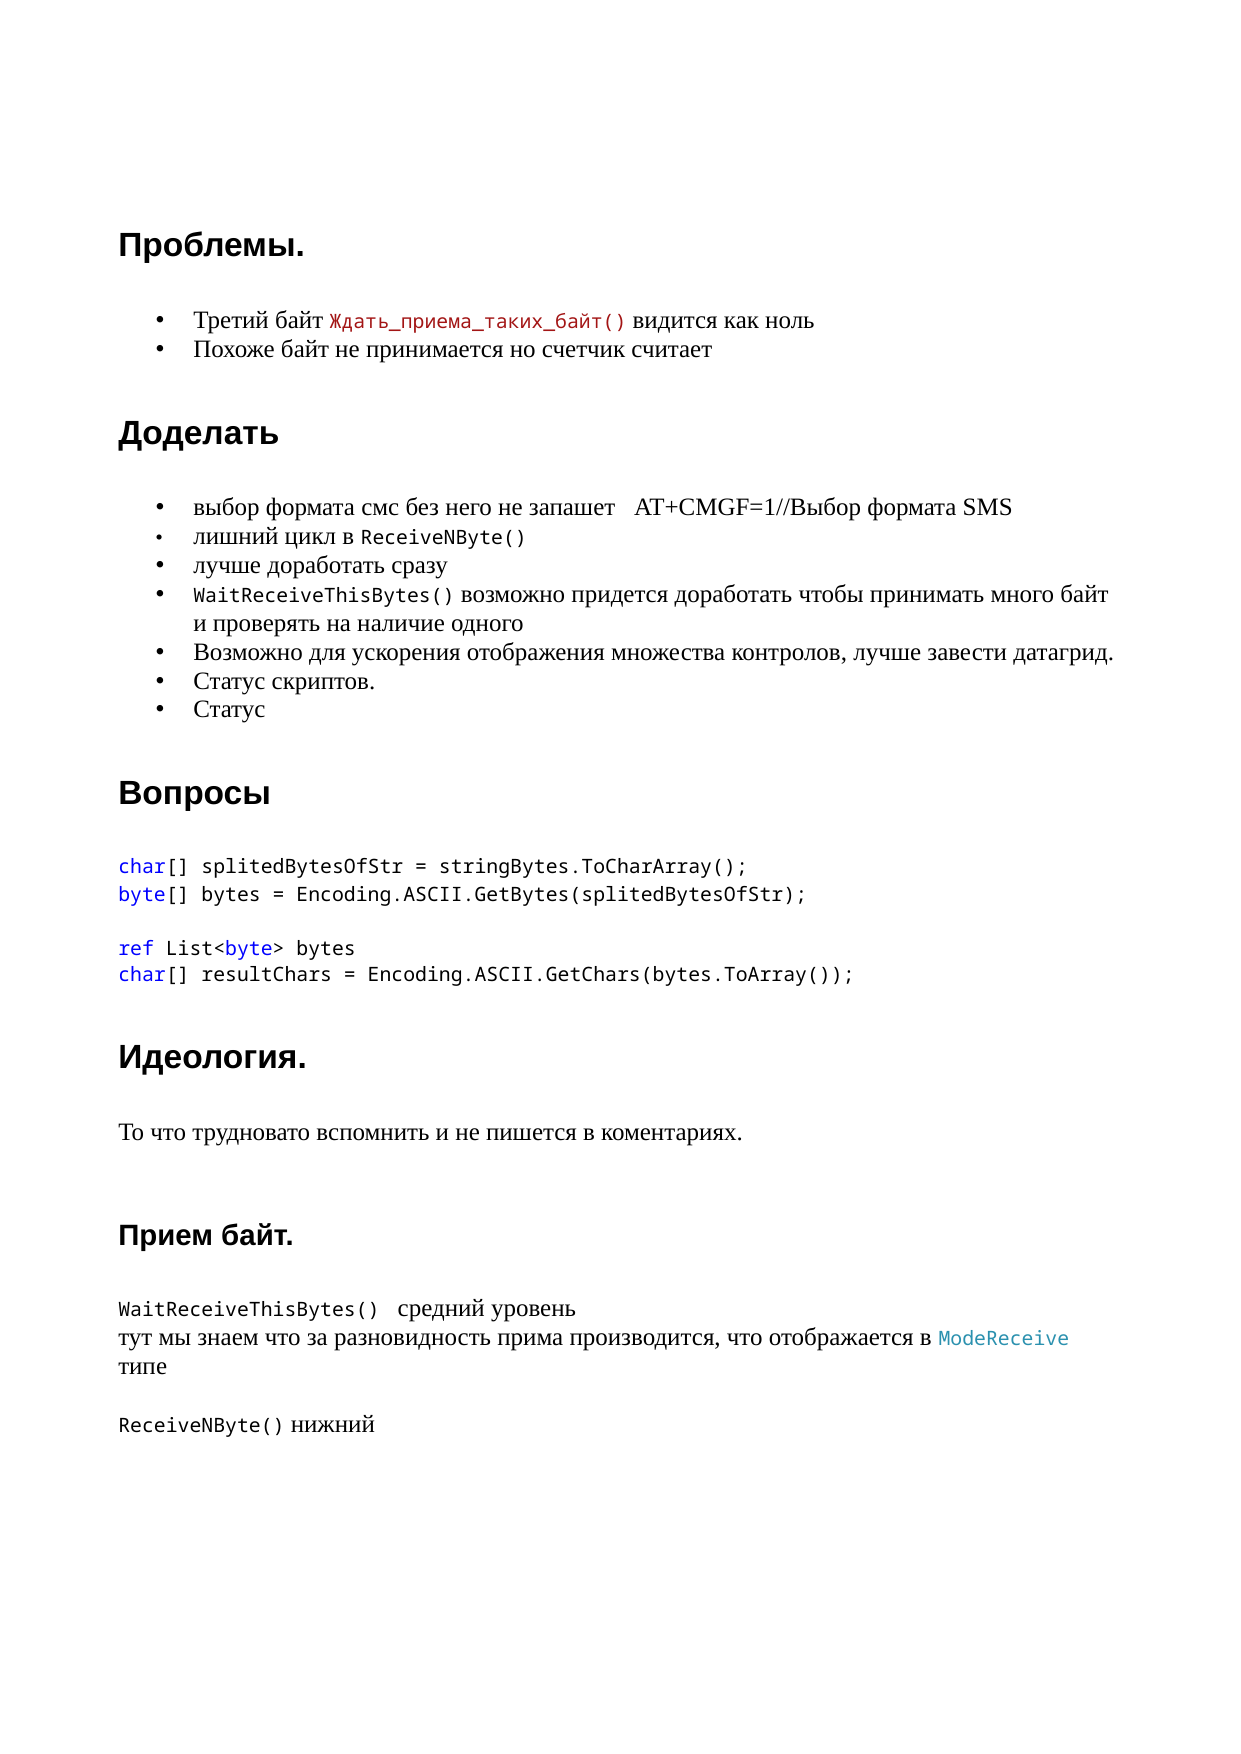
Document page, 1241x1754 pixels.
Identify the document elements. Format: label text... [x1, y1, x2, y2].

list Третий байт Ждать_приема_таких_байт() видится как ноль [156, 305, 1122, 334]
subtitle Прием байт. [118, 1218, 1122, 1252]
text char[] resultChars = Encoding.ASCII.GetChars(bytes.ToArray()); [118, 961, 1122, 988]
list Похоже байт не принимается но счетчик считает [156, 334, 1122, 363]
subtitle Идеология. [118, 1037, 1122, 1076]
subtitle Доделать [118, 413, 1122, 451]
text char[] splitedBytesOfStr = stringBytes.ToCharArray(); [118, 853, 1122, 880]
list Возможно для ускорения отображения множества контролов, лучше завести датагрид. [156, 637, 1122, 666]
text byte[] bytes = Encoding.ASCII.GetBytes(splitedBytesOfStr); [118, 880, 1122, 907]
text WaitReceiveThisBytes() средний уровень [118, 1293, 1122, 1322]
list Статус [156, 694, 1122, 723]
list WaitReceiveThisBytes() возможно придется доработать чтобы принимать много байт и проверять на наличие одного [156, 579, 1122, 637]
list выбор формата смс без него не запашет AT+CMGF=1//Выбор формата SMS [156, 492, 1122, 521]
list лишний цикл в ReceiveNByte() [156, 521, 1122, 550]
text То что трудновато вспомнить и не пишется в коментариях. [118, 1117, 1122, 1146]
subtitle Вопросы [118, 773, 1122, 812]
list Статус скриптов. [156, 666, 1122, 694]
list лучше доработать сразу [156, 550, 1122, 579]
subtitle Проблемы. [118, 225, 1122, 264]
text ReceiveNByte() нижний [118, 1409, 1122, 1438]
text тут мы знаем что за разновидность прима производится, что отображается в ModeReceive типе [118, 1322, 1122, 1380]
text ref List<byte> bytes [118, 934, 1122, 961]
